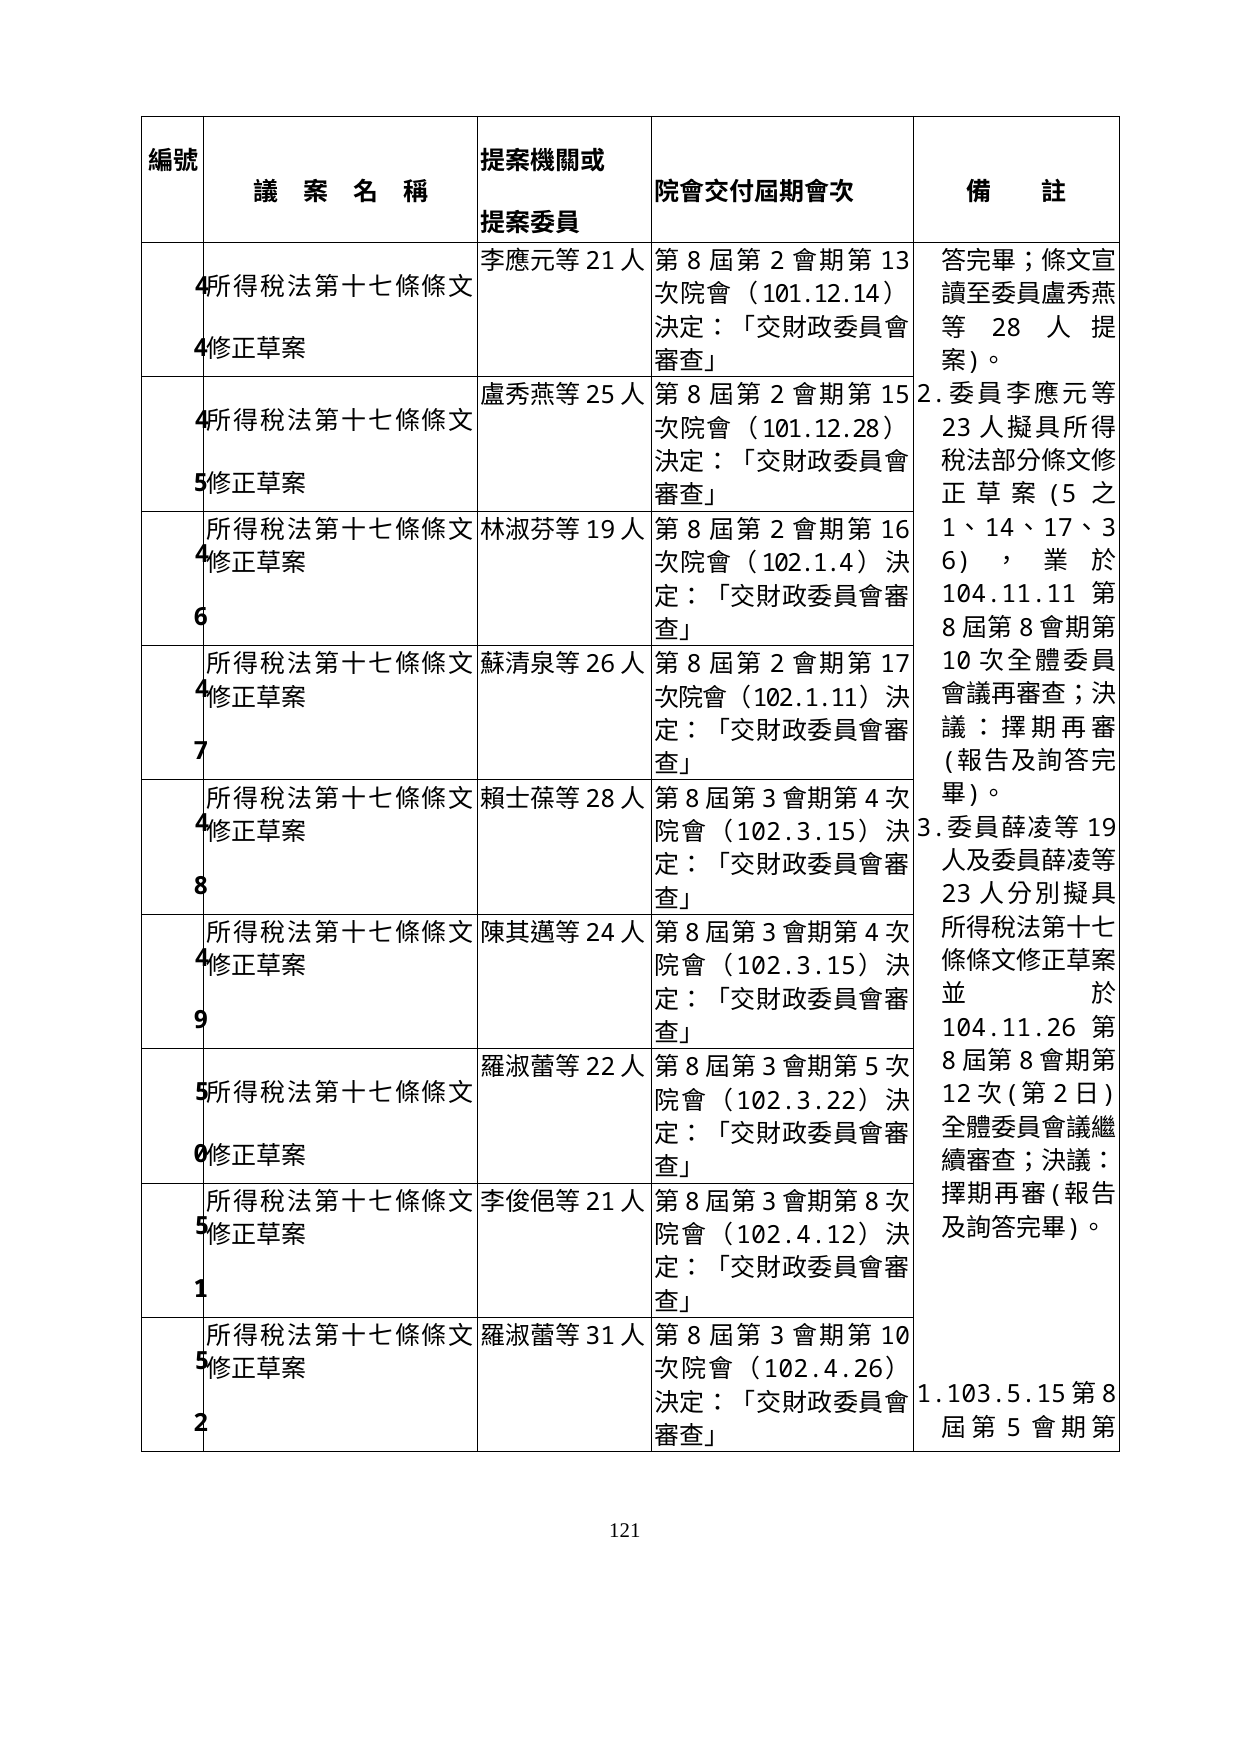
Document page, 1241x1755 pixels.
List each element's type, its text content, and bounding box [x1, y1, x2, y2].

table_cell 所得稅法第十七條條文修正草案 [204, 780, 477, 914]
table_cell 李俊俋等21人 [478, 1184, 651, 1317]
table_cell 賴士葆等28人 [478, 780, 651, 914]
table_cell 陳其邁等24人 [478, 915, 651, 1048]
table_cell [142, 915, 203, 1048]
table_cell [142, 646, 203, 779]
table_cell 所得稅法第十七條條文修正草案 [204, 1318, 477, 1451]
table_cell 所得稅法第十七條條文修正草案 [204, 377, 477, 511]
table_cell 第8屆第3會期第8次院會（102.4.12）決定：「交財政委員會審查」 [652, 1184, 913, 1317]
table_cell 羅淑蕾等22人 [478, 1049, 651, 1182]
table_cell 李應元等21人 [478, 243, 651, 376]
table_cell 第8屆第2會期第17次院會（102.1.11）決定：「交財政委員會審查」 [652, 646, 913, 779]
table_cell 第8屆第2會期第13次院會（101.12.14）決定：「交財政委員會審查」 [652, 243, 913, 376]
table_cell 所得稅法第十七條條文修正草案 [204, 1049, 477, 1182]
table_cell 第8屆第3會期第4次院會（102.3.15）決定：「交財政委員會審查」 [652, 780, 913, 914]
table_cell 所得稅法第十七條條文修正草案 [204, 915, 477, 1048]
table_cell 第8屆第3會期第10次院會（102.4.26）決定：「交財政委員會審查」 [652, 1318, 913, 1451]
table_header 院會交付屆期會次 [652, 117, 913, 242]
table_cell 第8屆第3會期第4次院會（102.3.15）決定：「交財政委員會審查」 [652, 915, 913, 1048]
table_cell 羅淑蕾等31人 [478, 1318, 651, 1451]
table_cell [142, 1184, 203, 1317]
table_cell 第8屆第2會期第16次院會（102.1.4）決定：「交財政委員會審查」 [652, 512, 913, 645]
table_header 備 註 [914, 117, 1119, 242]
table_cell 答完畢；條文宣讀至委員盧秀燕等28人提案)。 2.委員李應元等23人擬具所得稅法部分條文修正草案(5之1、14、17、36)，業於104.11.11第8屆第8會期第10次全體委員會議再審查；決議：擇期再審(報告及詢答完畢)。 3.委員薛凌等19人及委員薛凌等23人分別擬具所得稅法第十七條條文修正草案並於104.11.26第8屆第8會期第12次(第2日)全體委員會議繼續審查；決議：擇期再審(報告及詢答完畢)。 1.103.5.15第8屆第5會期第 [914, 243, 1119, 1451]
table_header 議 案 名 稱 [204, 117, 477, 242]
table_cell 林淑芬等19人 [478, 512, 651, 645]
table_cell 所得稅法第十七條條文修正草案 [204, 512, 477, 645]
table_cell [142, 1049, 203, 1182]
table_cell [142, 243, 203, 376]
table_cell [142, 512, 203, 645]
table_cell 第8屆第2會期第15次院會（101.12.28）決定：「交財政委員會審查」 [652, 377, 913, 511]
table_cell 蘇清泉等26人 [478, 646, 651, 779]
table_header 編號 [142, 117, 203, 242]
table_cell 所得稅法第十七條條文修正草案 [204, 1184, 477, 1317]
table_cell [142, 1318, 203, 1451]
table_cell [142, 377, 203, 511]
table_cell 第8屆第3會期第5次院會（102.3.22）決定：「交財政委員會審查」 [652, 1049, 913, 1182]
table_cell 所得稅法第十七條條文修正草案 [204, 646, 477, 779]
table_cell 所得稅法第十七條條文修正草案 [204, 243, 477, 376]
table_header 提案機關或 提案委員 [478, 117, 651, 242]
table_cell 盧秀燕等25人 [478, 377, 651, 511]
table_cell [142, 780, 203, 914]
